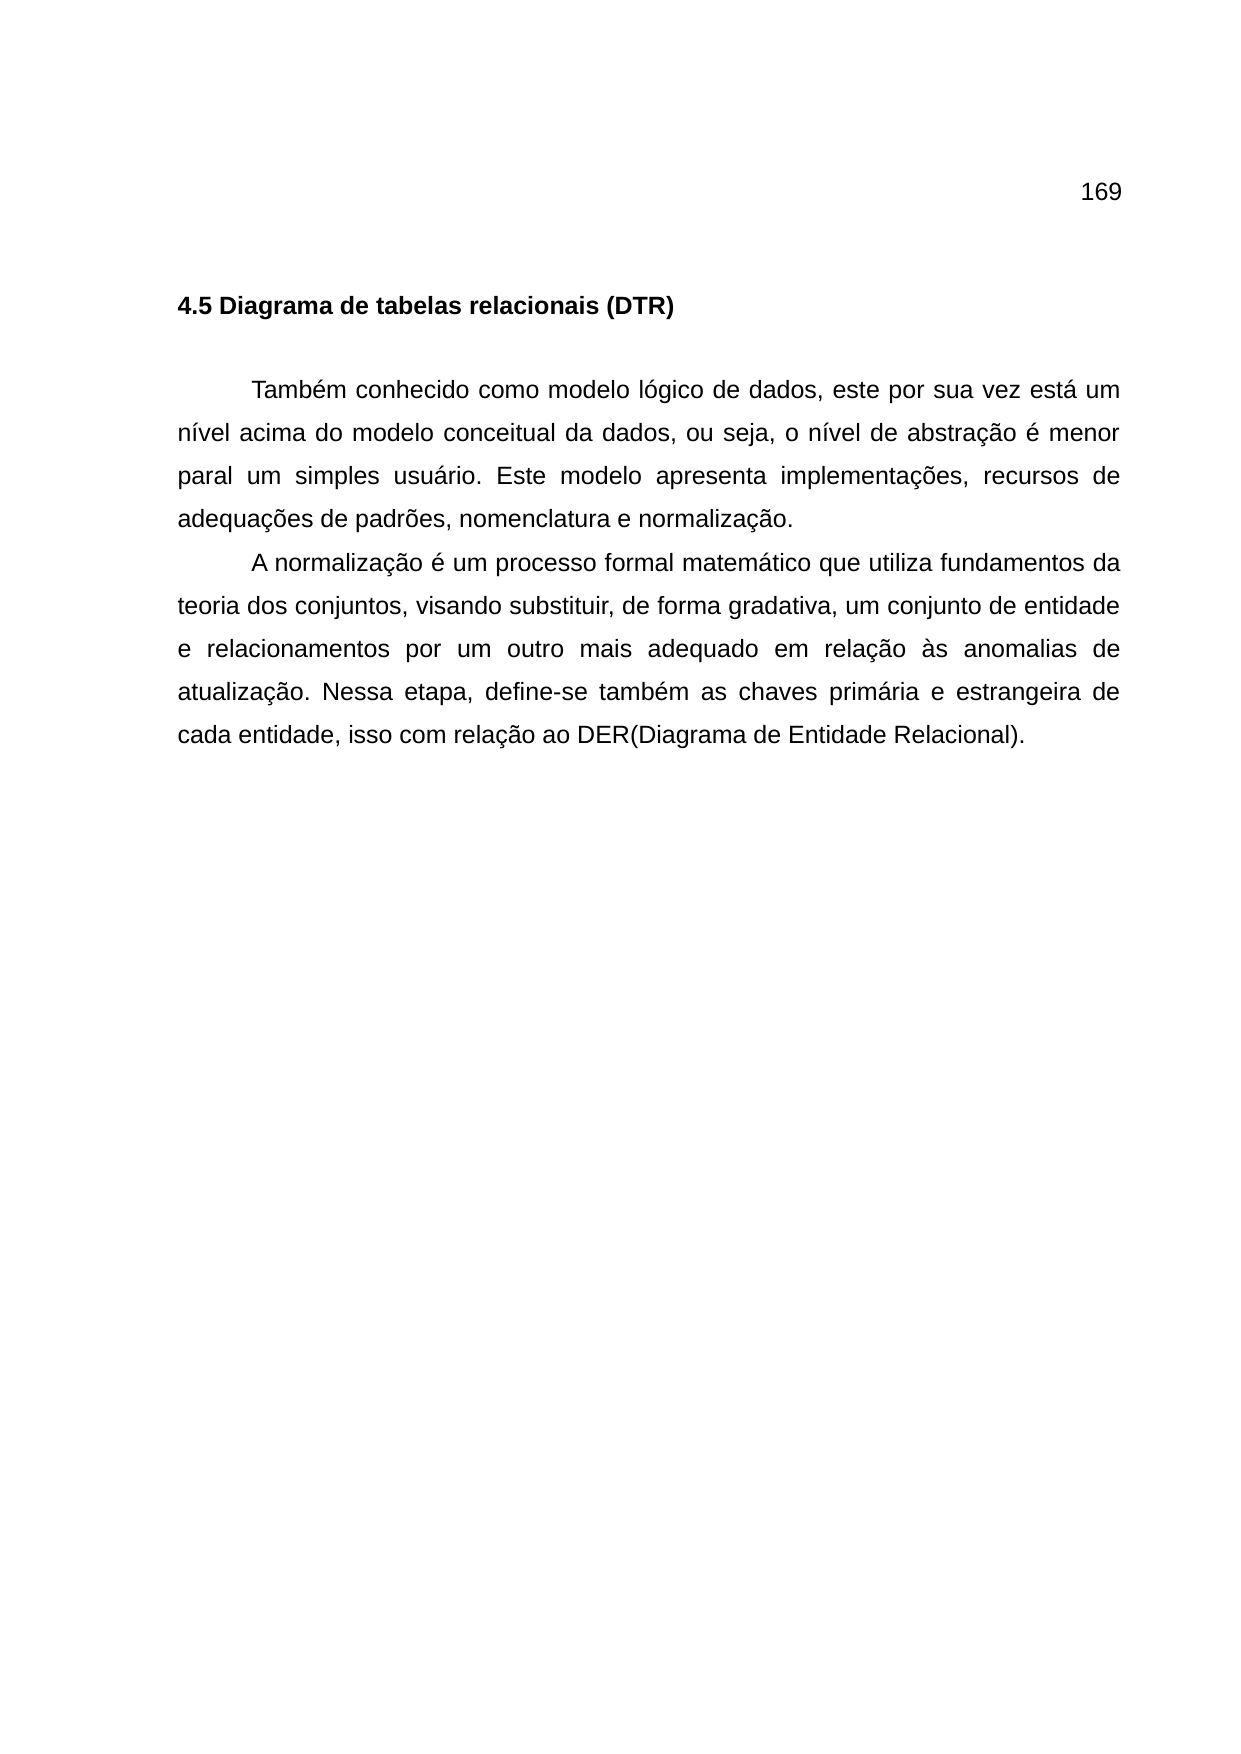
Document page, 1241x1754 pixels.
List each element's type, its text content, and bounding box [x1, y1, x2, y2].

subtitle 4.5 Diagrama de tabelas relacionais (DTR) [177, 291, 1122, 319]
text Também conhecido como modelo lógico de dados, este por sua vez está um nível acima do modelo conceitual da dados, ou seja, o nível de abstração é menor paral um simples usuário. Este modelo apresenta implementações, recursos de adequações de padrões, nomenclatura e normalização. [177, 375, 1122, 533]
text A normalização é um processo formal matemático que utiliza fundamentos da teoria dos conjuntos, visando substituir, de forma gradativa, um conjunto de entidade e relacionamentos por um outro mais adequado em relação às anomalias de atualização. Nessa etapa, define-se também as chaves primária e estrangeira de cada entidade, isso com relação ao DER(Diagrama de Entidade Relacional). [177, 548, 1122, 749]
